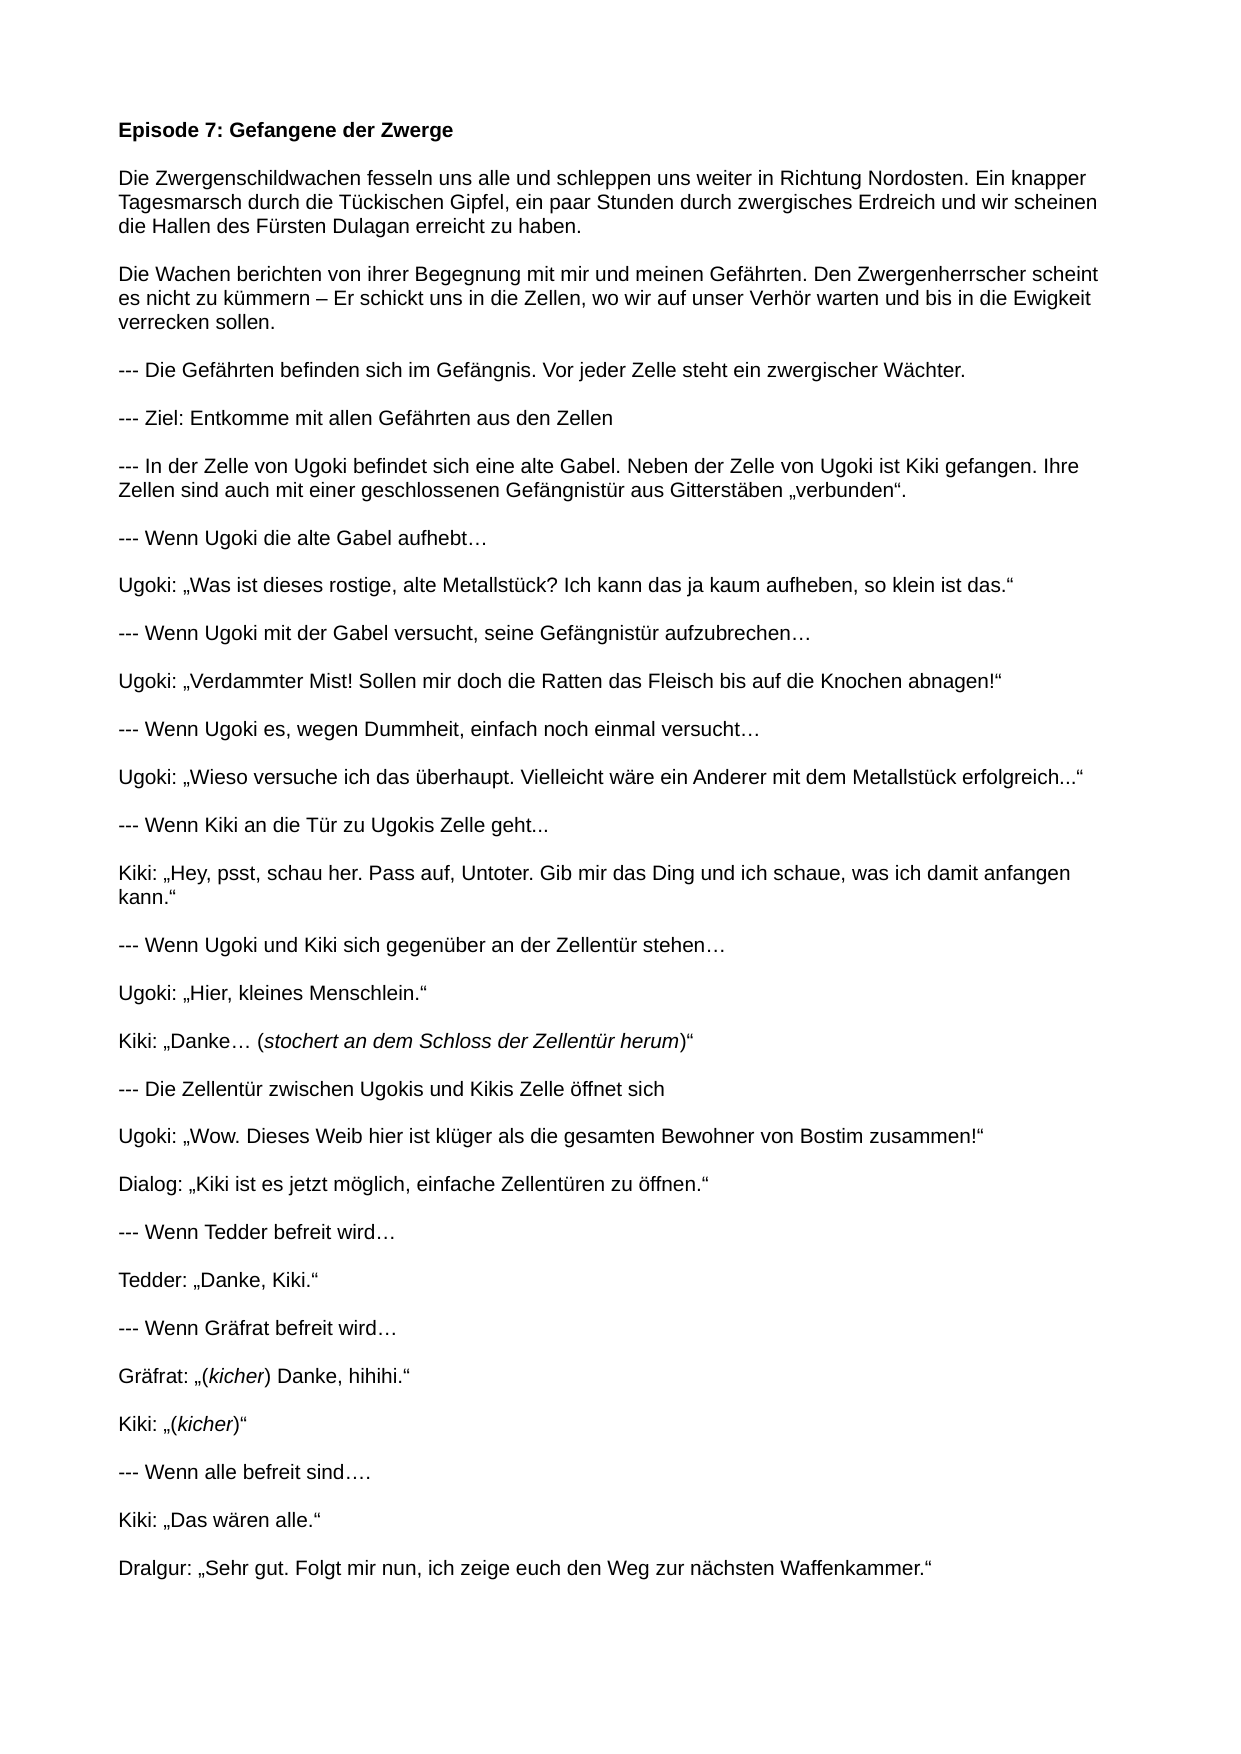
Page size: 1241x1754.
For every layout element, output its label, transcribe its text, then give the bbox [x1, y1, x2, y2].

text --- Wenn Gräfrat befreit wird… [118, 1316, 1122, 1340]
text Ugoki: „Was ist dieses rostige, alte Metallstück? Ich kann das ja kaum aufheben, so klein ist das.“ [118, 573, 1122, 597]
text --- In der Zelle von Ugoki befindet sich eine alte Gabel. Neben der Zelle von Ugoki ist Kiki gefangen. Ihre Zellen sind auch mit einer geschlossenen Gefängnistür aus Gitterstäben „verbunden“. [118, 453, 1122, 501]
text --- Wenn Kiki an die Tür zu Ugokis Zelle geht... [118, 813, 1122, 837]
text Dralgur: „Sehr gut. Folgt mir nun, ich zeige euch den Weg zur nächsten Waffenkammer.“ [118, 1556, 1122, 1579]
text Kiki: „Das wären alle.“ [118, 1508, 1122, 1532]
text Die Zwergenschildwachen fesseln uns alle und schleppen uns weiter in Richtung Nordosten. Ein knapper Tagesmarsch durch die Tückischen Gipfel, ein paar Stunden durch zwergisches Erdreich und wir scheinen die Hallen des Fürsten Dulagan erreicht zu haben. [118, 166, 1122, 238]
text Ugoki: „Verdammter Mist! Sollen mir doch die Ratten das Fleisch bis auf die Knochen abnagen!“ [118, 669, 1122, 693]
text --- Die Gefährten befinden sich im Gefängnis. Vor jeder Zelle steht ein zwergischer Wächter. [118, 358, 1122, 382]
text --- Die Zellentür zwischen Ugokis und Kikis Zelle öffnet sich [118, 1076, 1122, 1100]
text --- Wenn Ugoki und Kiki sich gegenüber an der Zellentür stehen… [118, 933, 1122, 957]
text Dialog: „Kiki ist es jetzt möglich, einfache Zellentüren zu öffnen.“ [118, 1172, 1122, 1196]
text Episode 7: Gefangene der Zwerge [118, 118, 1122, 142]
text Gräfrat: „(kicher) Danke, hihihi.“ [118, 1364, 1122, 1388]
text Ugoki: „Wow. Dieses Weib hier ist klüger als die gesamten Bewohner von Bostim zusammen!“ [118, 1124, 1122, 1148]
text --- Wenn Tedder befreit wird… [118, 1220, 1122, 1244]
text --- Wenn Ugoki mit der Gabel versucht, seine Gefängnistür aufzubrechen… [118, 621, 1122, 645]
text Kiki: „Danke… (stochert an dem Schloss der Zellentür herum)“ [118, 1028, 1122, 1052]
text Die Wachen berichten von ihrer Begegnung mit mir und meinen Gefährten. Den Zwergenherrscher scheint es nicht zu kümmern – Er schickt uns in die Zellen, wo wir auf unser Verhör warten und bis in die Ewigkeit verrecken sollen. [118, 262, 1122, 334]
text --- Ziel: Entkomme mit allen Gefährten aus den Zellen [118, 406, 1122, 429]
text Ugoki: „Wieso versuche ich das überhaupt. Vielleicht wäre ein Anderer mit dem Metallstück erfolgreich...“ [118, 765, 1122, 789]
text --- Wenn Ugoki die alte Gabel aufhebt… [118, 525, 1122, 549]
text --- Wenn alle befreit sind…. [118, 1460, 1122, 1484]
text Ugoki: „Hier, kleines Menschlein.“ [118, 981, 1122, 1004]
text Kiki: „(kicher)“ [118, 1412, 1122, 1436]
text --- Wenn Ugoki es, wegen Dummheit, einfach noch einmal versucht… [118, 717, 1122, 741]
text Kiki: „Hey, psst, schau her. Pass auf, Untoter. Gib mir das Ding und ich schaue, was ich damit anfangen kann.“ [118, 861, 1122, 909]
text Tedder: „Danke, Kiki.“ [118, 1268, 1122, 1292]
